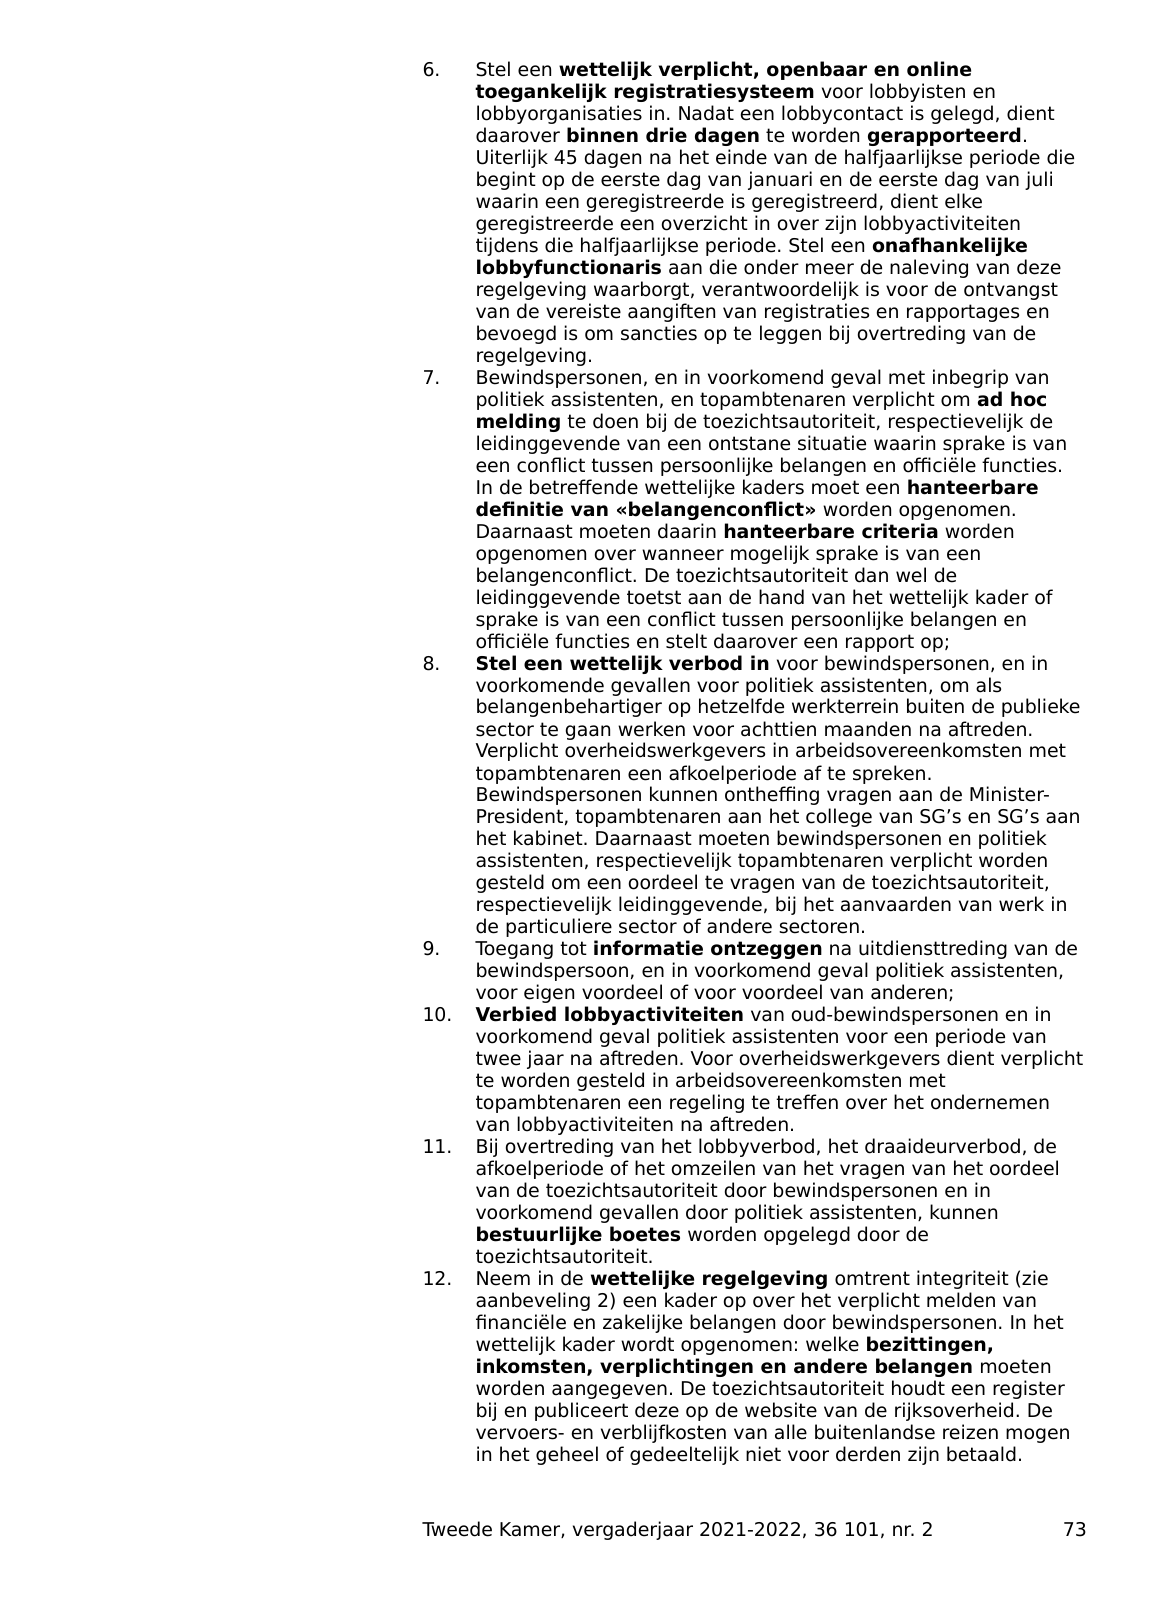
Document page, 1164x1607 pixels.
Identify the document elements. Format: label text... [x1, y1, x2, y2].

text 9. Toegang tot informatie ontzeggen na uitdiensttreding van de bewindspersoon, en in voorkomend geval politiek assistenten, voor eigen voordeel of voor voordeel van anderen; [422, 938, 1087, 1004]
text 10. Verbied lobbyactiviteiten van oud-bewindspersonen en in voorkomend geval politiek assistenten voor een periode van twee jaar na aftreden. Voor overheidswerkgevers dient verplicht te worden gesteld in arbeidsovereenkomsten met topambtenaren een regeling te treffen over het ondernemen van lobbyactiviteiten na aftreden. [422, 1004, 1087, 1136]
text 12. Neem in de wettelijke regelgeving omtrent integriteit (zie aanbeveling 2) een kader op over het verplicht melden van financiële en zakelijke belangen door bewindspersonen. In het wettelijk kader wordt opgenomen: welke bezittingen, inkomsten, verplichtingen en andere belangen moeten worden aangegeven. De toezichtsautoriteit houdt een register bij en publiceert deze op de website van de rijksoverheid. De vervoers- en verblijfkosten van alle buitenlandse reizen mogen in het geheel of gedeeltelijk niet voor derden zijn betaald. [422, 1268, 1087, 1466]
text 7. Bewindspersonen, en in voorkomend geval met inbegrip van politiek assistenten, en topambtenaren verplicht om ad hoc melding te doen bij de toezichtsautoriteit, respectievelijk de leidinggevende van een ontstane situatie waarin sprake is van een conflict tussen persoonlijke belangen en officiële functies. In de betreffende wettelijke kaders moet een hanteerbare definitie van «belangenconflict» worden opgenomen. Daarnaast moeten daarin hanteerbare criteria worden opgenomen over wanneer mogelijk sprake is van een belangenconflict. De toezichtsautoriteit dan wel de leidinggevende toetst aan de hand van het wettelijk kader of sprake is van een conflict tussen persoonlijke belangen en officiële functies en stelt daarover een rapport op; [422, 367, 1087, 652]
text 6. Stel een wettelijk verplicht, openbaar en online toegankelijk registratiesysteem voor lobbyisten en lobbyorganisaties in. Nadat een lobbycontact is gelegd, dient daarover binnen drie dagen te worden gerapporteerd. Uiterlijk 45 dagen na het einde van de halfjaarlijkse periode die begint op de eerste dag van januari en de eerste dag van juli waarin een geregistreerde is geregistreerd, dient elke geregistreerde een overzicht in over zijn lobbyactiviteiten tijdens die halfjaarlijkse periode. Stel een onafhankelijke lobbyfunctionaris aan die onder meer de naleving van deze regelgeving waarborgt, verantwoordelijk is voor de ontvangst van de vereiste aangiften van registraties en rapportages en bevoegd is om sancties op te leggen bij overtreding van de regelgeving. [422, 59, 1087, 367]
text 11. Bij overtreding van het lobbyverbod, het draaideurverbod, de afkoelperiode of het omzeilen van het vragen van het oordeel van de toezichtsautoriteit door bewindspersonen en in voorkomend gevallen door politiek assistenten, kunnen bestuurlijke boetes worden opgelegd door de toezichtsautoriteit. [422, 1136, 1087, 1268]
text 8. Stel een wettelijk verbod in voor bewindspersonen, en in voorkomende gevallen voor politiek assistenten, om als belangenbehartiger op hetzelfde werkterrein buiten de publieke sector te gaan werken voor achttien maanden na aftreden. Verplicht overheidswerkgevers in arbeidsovereenkomsten met topambtenaren een afkoelperiode af te spreken. Bewindspersonen kunnen ontheffing vragen aan de Minister-President, topambtenaren aan het college van SG’s en SG’s aan het kabinet. Daarnaast moeten bewindspersonen en politiek assistenten, respectievelijk topambtenaren verplicht worden gesteld om een oordeel te vragen van de toezichtsautoriteit, respectievelijk leidinggevende, bij het aanvaarden van werk in de particuliere sector of andere sectoren. [422, 652, 1087, 938]
